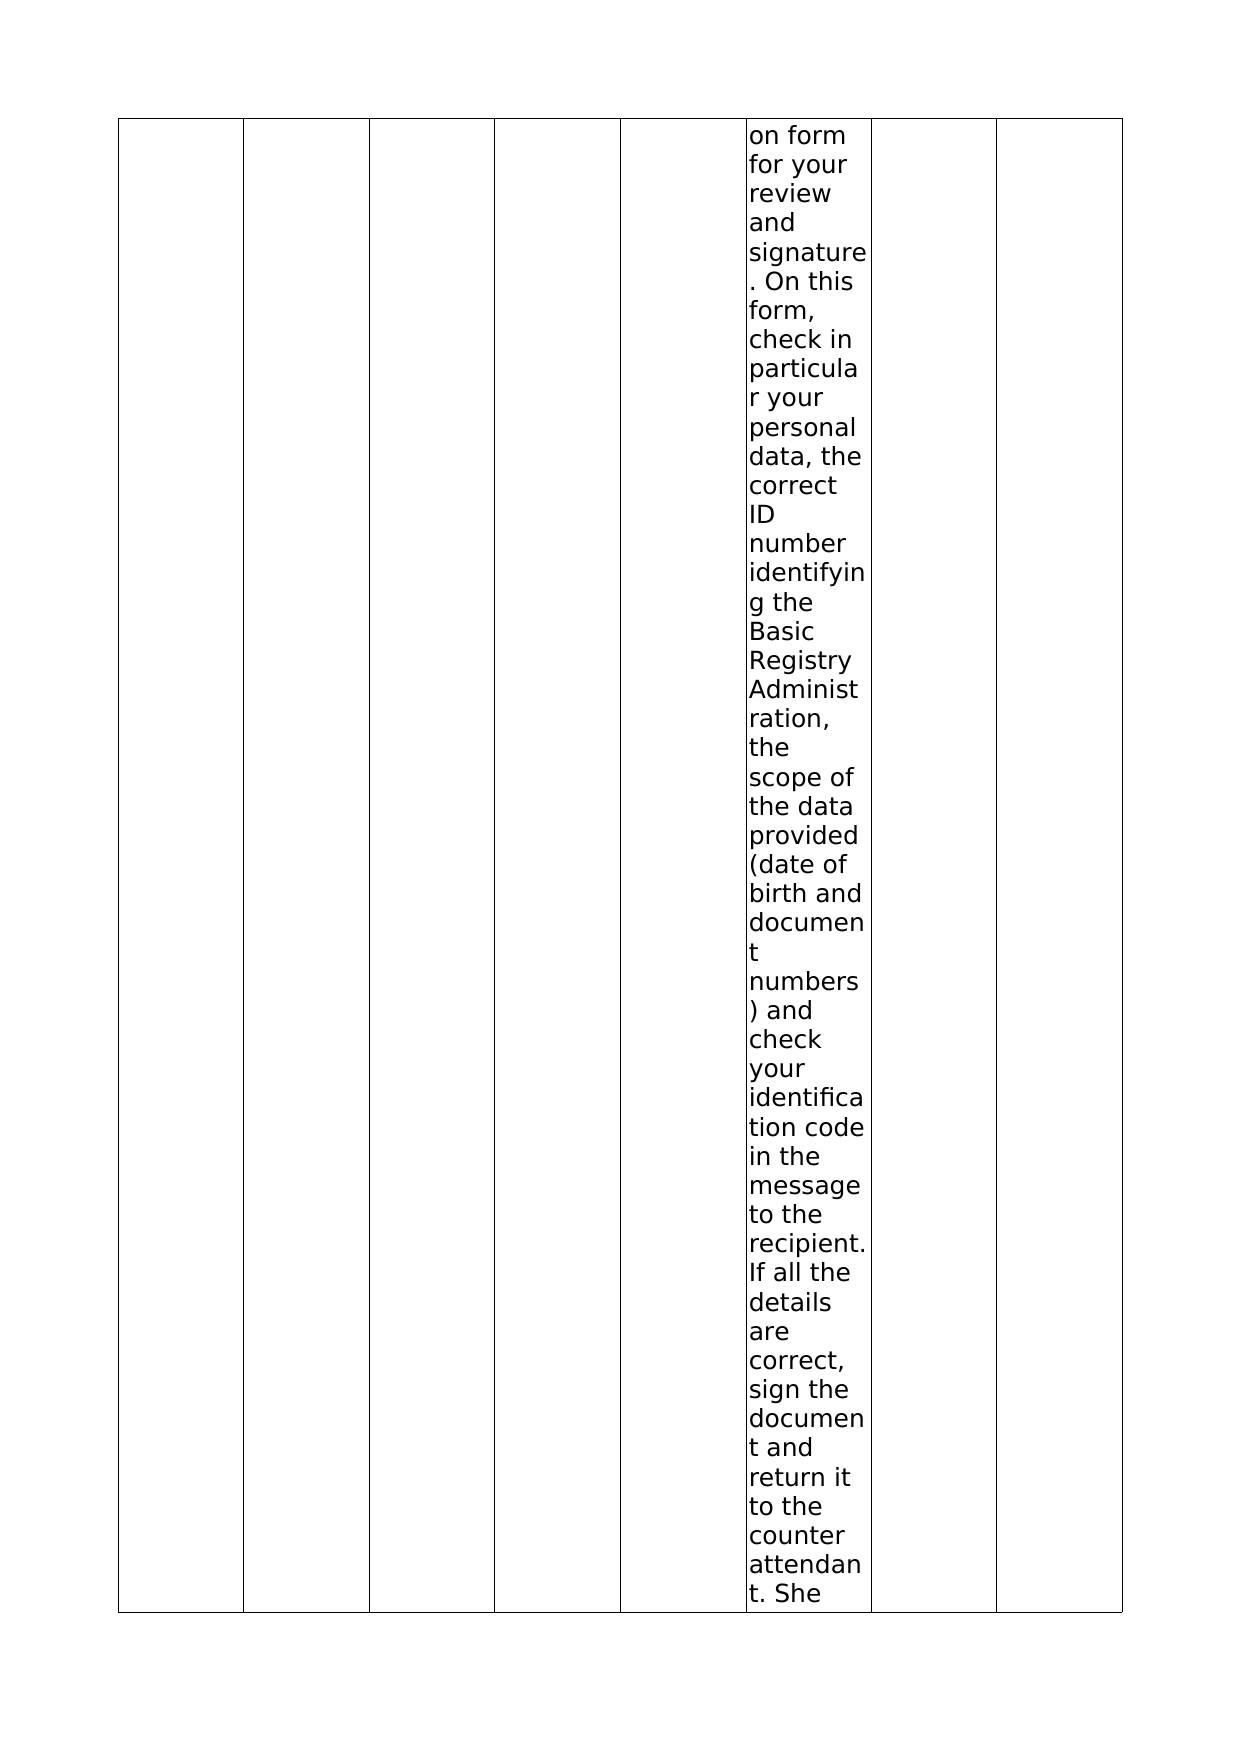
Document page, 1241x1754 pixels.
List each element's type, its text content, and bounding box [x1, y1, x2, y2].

table_cell [244, 119, 369, 1612]
table_cell [872, 119, 996, 1612]
table_cell [370, 119, 494, 1612]
table_cell on form for your review and signature. On this form, check in particular your personal data, the correct ID number identifying the Basic Registry Administration, the scope of the data provided (date of birth and document numbers) and check your identification code in the message to the recipient. If all the details are correct, sign the document and return it to the counter attendant. She [747, 119, 871, 1612]
table_cell [621, 119, 746, 1612]
table_cell [997, 119, 1122, 1612]
table_cell [495, 119, 620, 1612]
table_cell [119, 119, 243, 1612]
